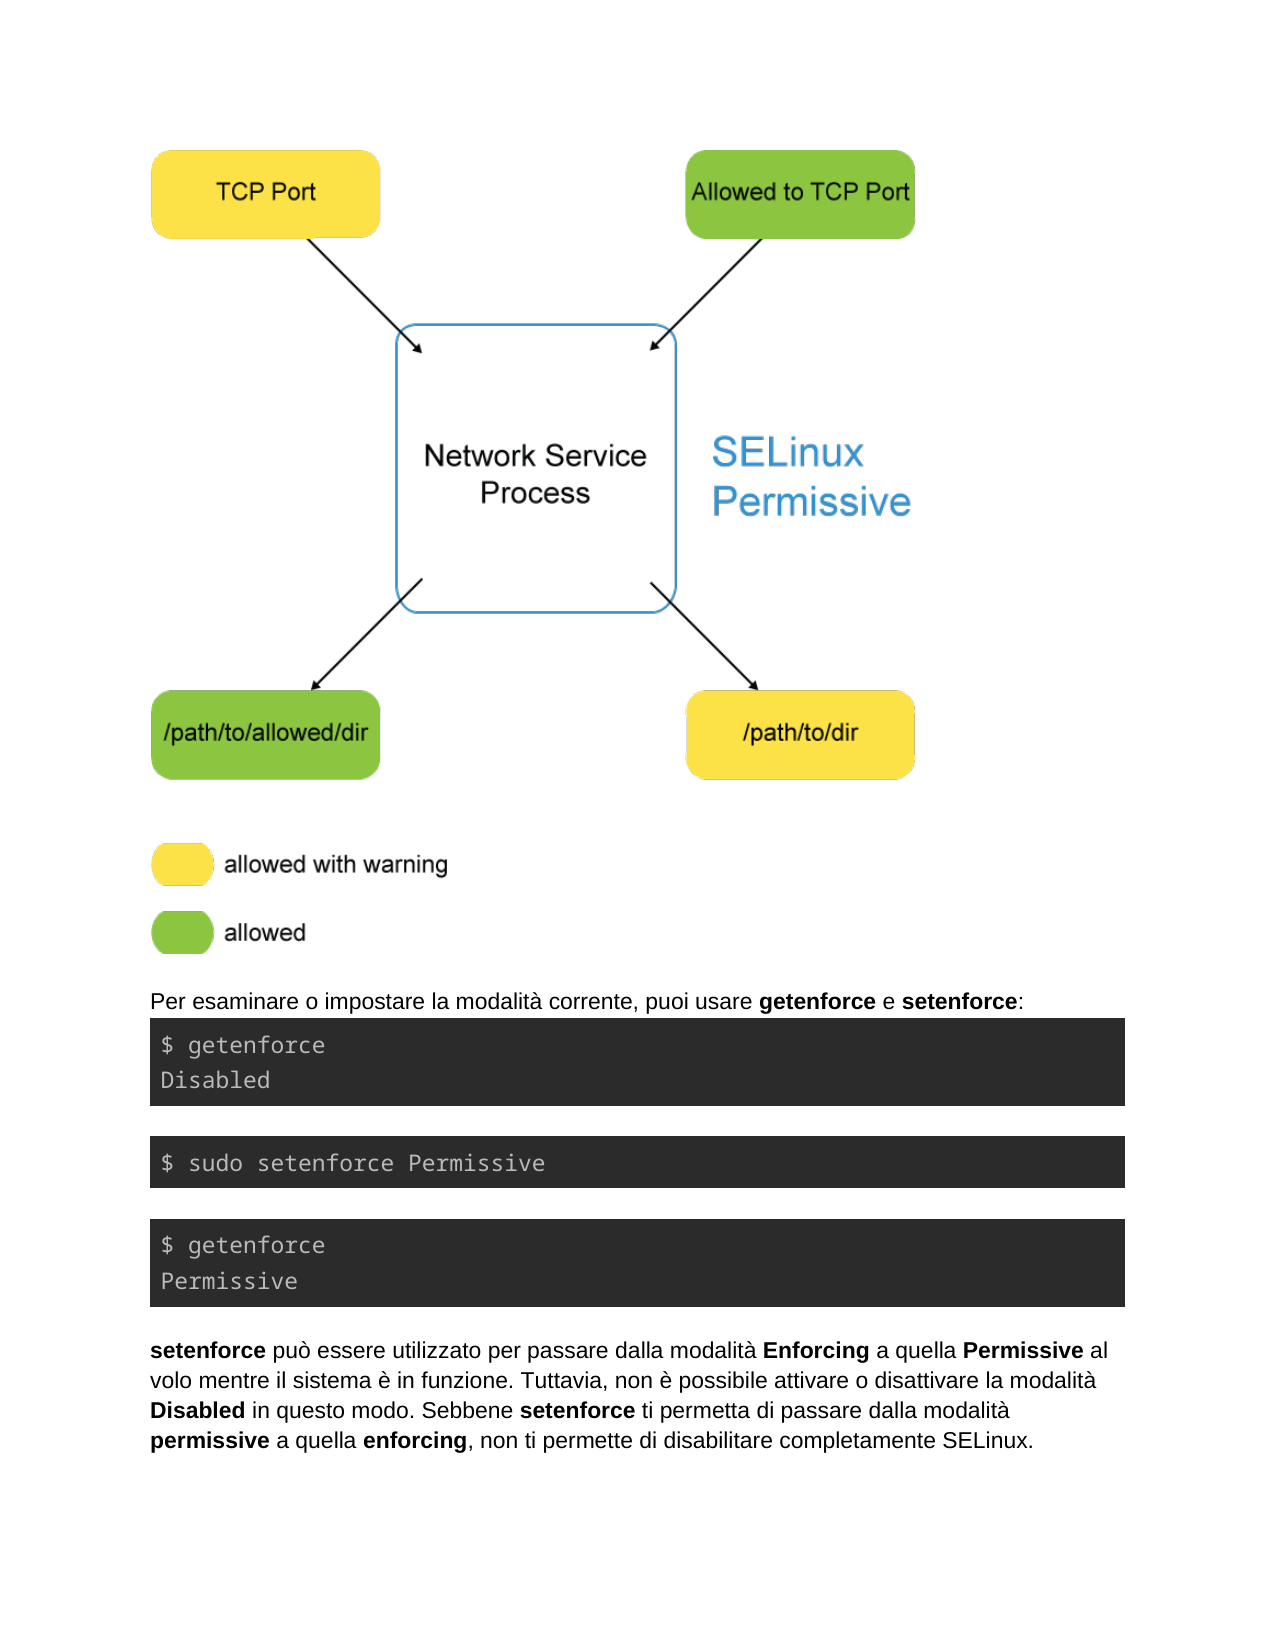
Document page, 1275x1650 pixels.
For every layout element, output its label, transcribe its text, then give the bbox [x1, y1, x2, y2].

table_header $ sudo setenforce Permissive [150, 1136, 1125, 1188]
picture [150, 150, 917, 954]
text setenforce può essere utilizzato per passare dalla modalità Enforcing a quella Permissive al volo mentre il sistema è in funzione. Tuttavia, non è possibile attivare o disattivare la modalità Disabled in questo modo. Sebbene setenforce ti permetta di passare dalla modalità permissive a quella enforcing, non ti permette di disabilitare completamente SELinux. [150, 1337, 1125, 1454]
text Per esaminare o impostare la modalità corrente, puoi usare getenforce e setenforce: [150, 988, 1125, 1014]
table_header $ getenforce Permissive [150, 1219, 1125, 1307]
table_header $ getenforce Disabled [150, 1018, 1125, 1106]
